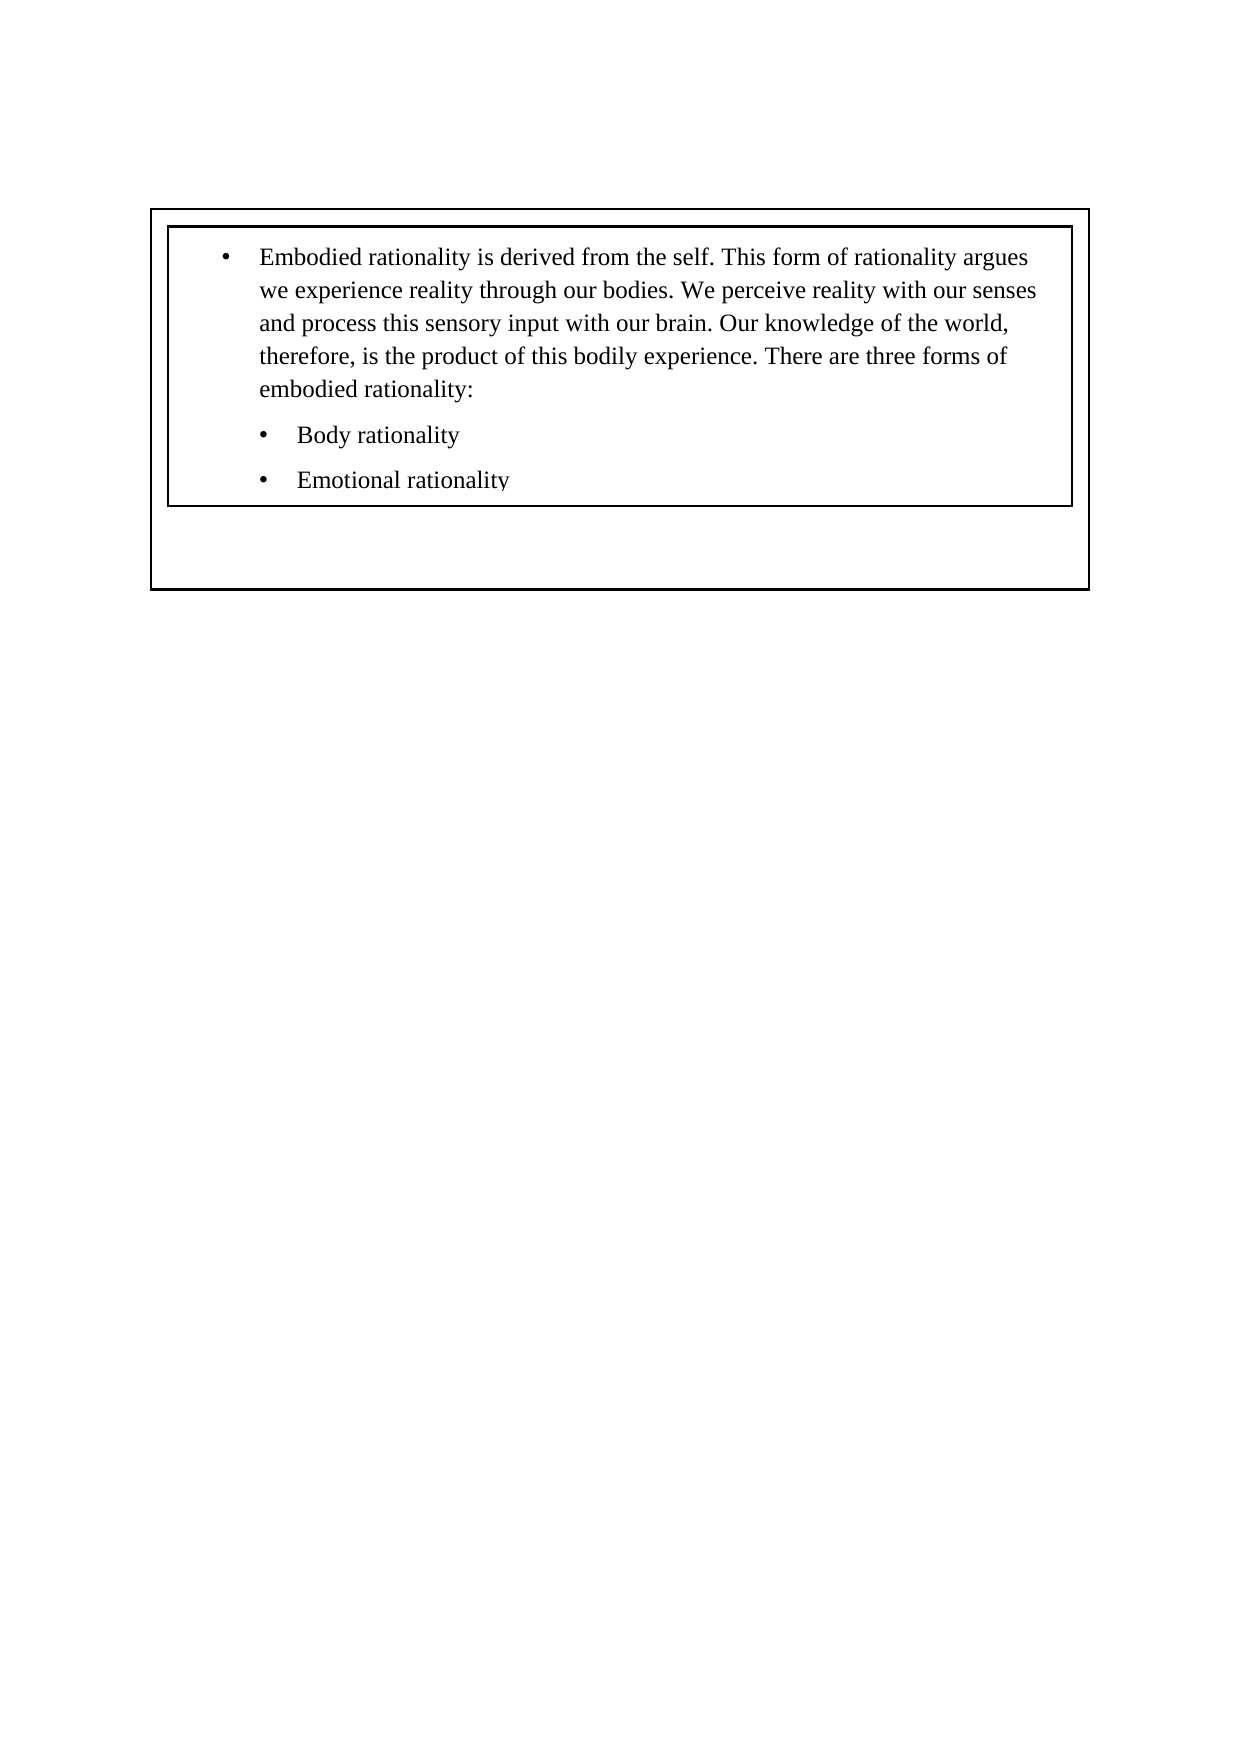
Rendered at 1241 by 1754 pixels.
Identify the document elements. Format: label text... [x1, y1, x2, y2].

list Embodied rationality is derived from the self. This form of rationality argues we experience reality through our bodies. We perceive reality with our senses and process this sensory input with our brain. Our knowledge of the world, therefore, is the product of this bodily experience. There are three forms of embodied rationality: [222, 242, 1056, 403]
list Body rationality [259, 420, 1056, 449]
list Emotional rationality [259, 466, 1056, 490]
